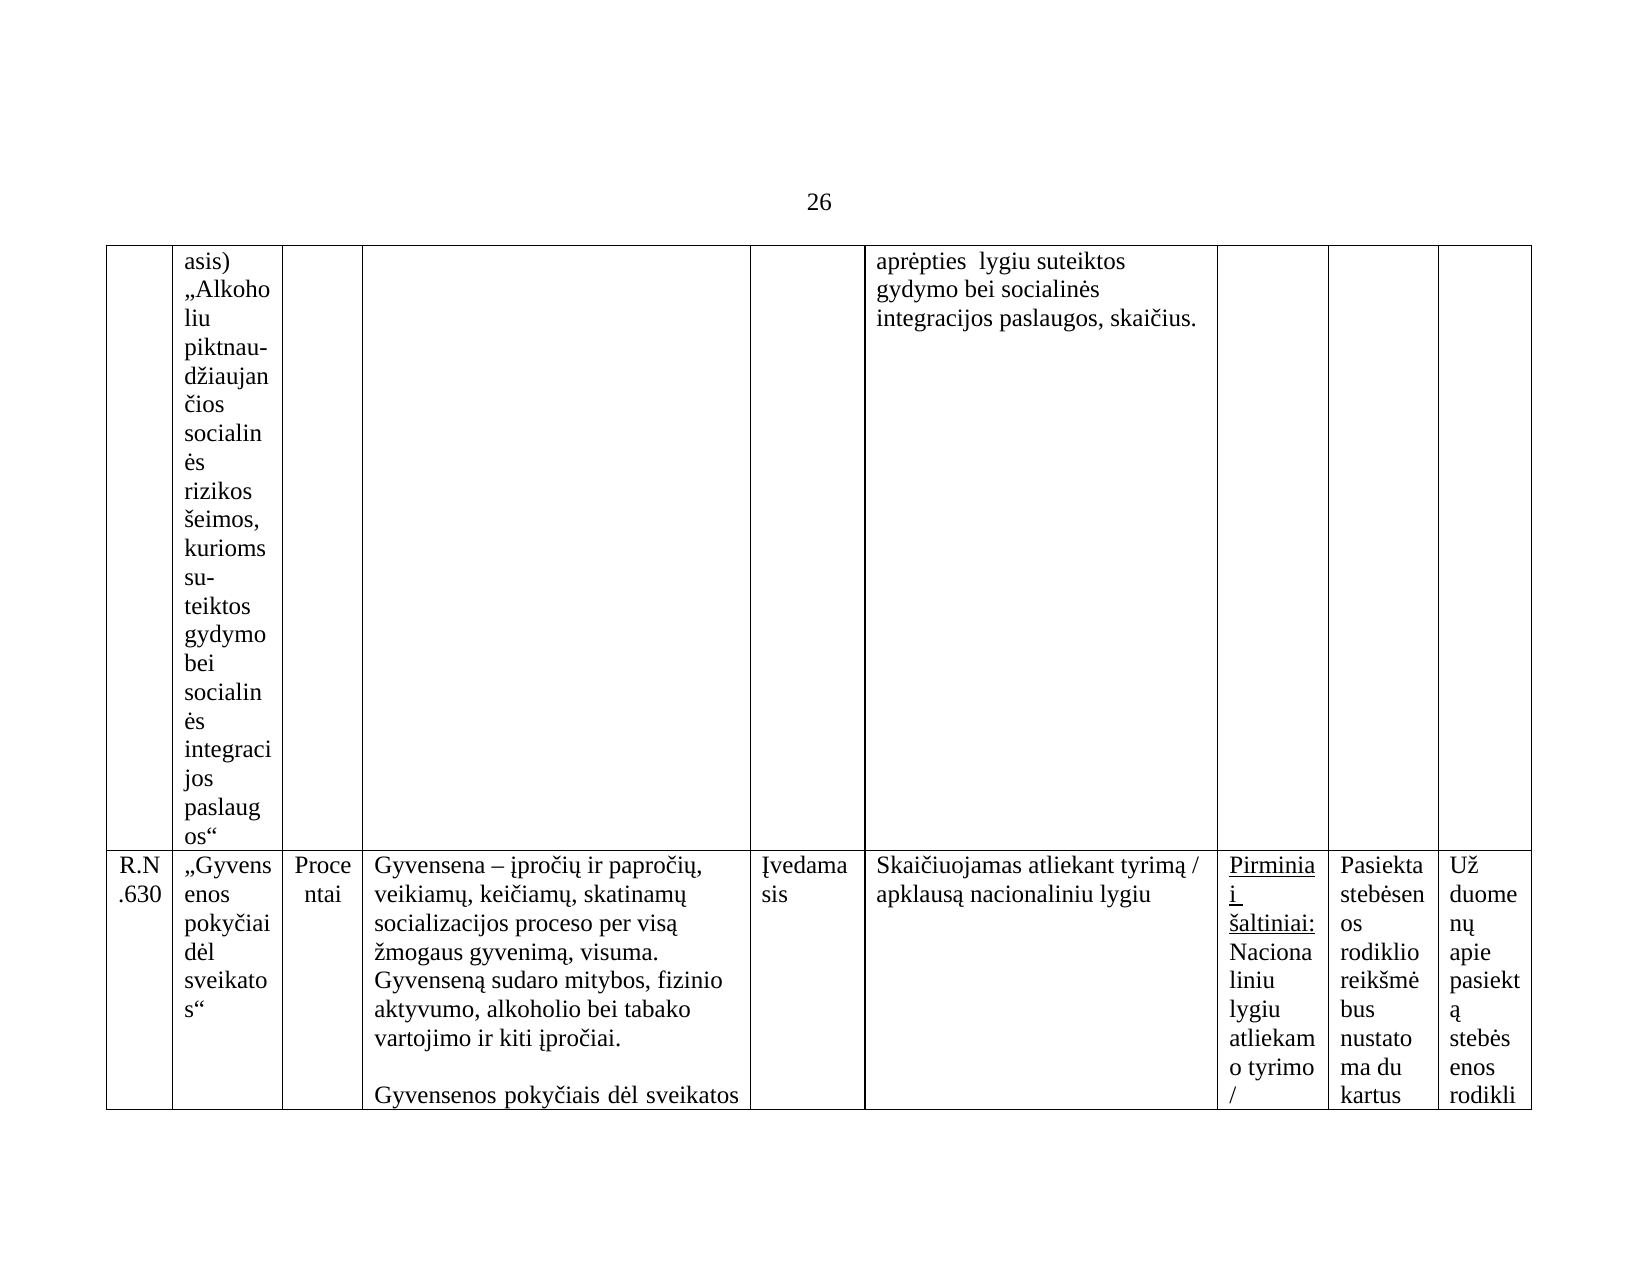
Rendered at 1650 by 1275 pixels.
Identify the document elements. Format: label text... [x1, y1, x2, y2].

table_cell [1439, 246, 1531, 849]
table_cell [363, 246, 750, 849]
table_cell Pirminiai šaltiniai: Nacionaliniu lygiu atliekamo tyrimo / [1218, 851, 1328, 1109]
table_cell asis) „Alkoholiu piktnau-džiaujančios socialinės rizikos šeimos, kurioms su- teiktos gydymo bei socialinės integracijos paslaugos“ [173, 246, 282, 849]
table_cell Už duomenų apie pasiektą stebėsenos rodikli [1439, 851, 1531, 1109]
table_cell [1329, 246, 1438, 849]
table_cell „Gyvensenos pokyčiai dėl sveikatos“ [173, 851, 282, 1109]
table_cell R.N.630 [107, 851, 172, 1109]
table_cell [107, 246, 172, 849]
table_cell [751, 246, 864, 849]
table_cell aprėpties lygiu suteiktos gydymo bei socialinės integracijos paslaugos, skaičius. [866, 246, 1217, 849]
table_cell Skaičiuojamas atliekant tyrimą / apklausą nacionaliniu lygiu [866, 851, 1217, 1109]
table_cell Pasiekta stebėsenos rodiklio reikšmė bus nustatoma du kartus [1329, 851, 1438, 1109]
table_cell Gyvensena – įpročių ir papročių, veikiamų, keičiamų, skatinamų socializacijos proceso per visą žmogaus gyvenimą, visuma. Gyvenseną sudaro mitybos, fizinio aktyvumo, alkoholio bei tabako vartojimo ir kiti įpročiai. Gyvensenos pokyčiais dėl sveikatos [363, 851, 750, 1109]
table_cell Įvedamasis [751, 851, 864, 1109]
table_cell Procentai [283, 851, 362, 1109]
table_cell [1218, 246, 1328, 849]
table_cell [283, 246, 362, 849]
